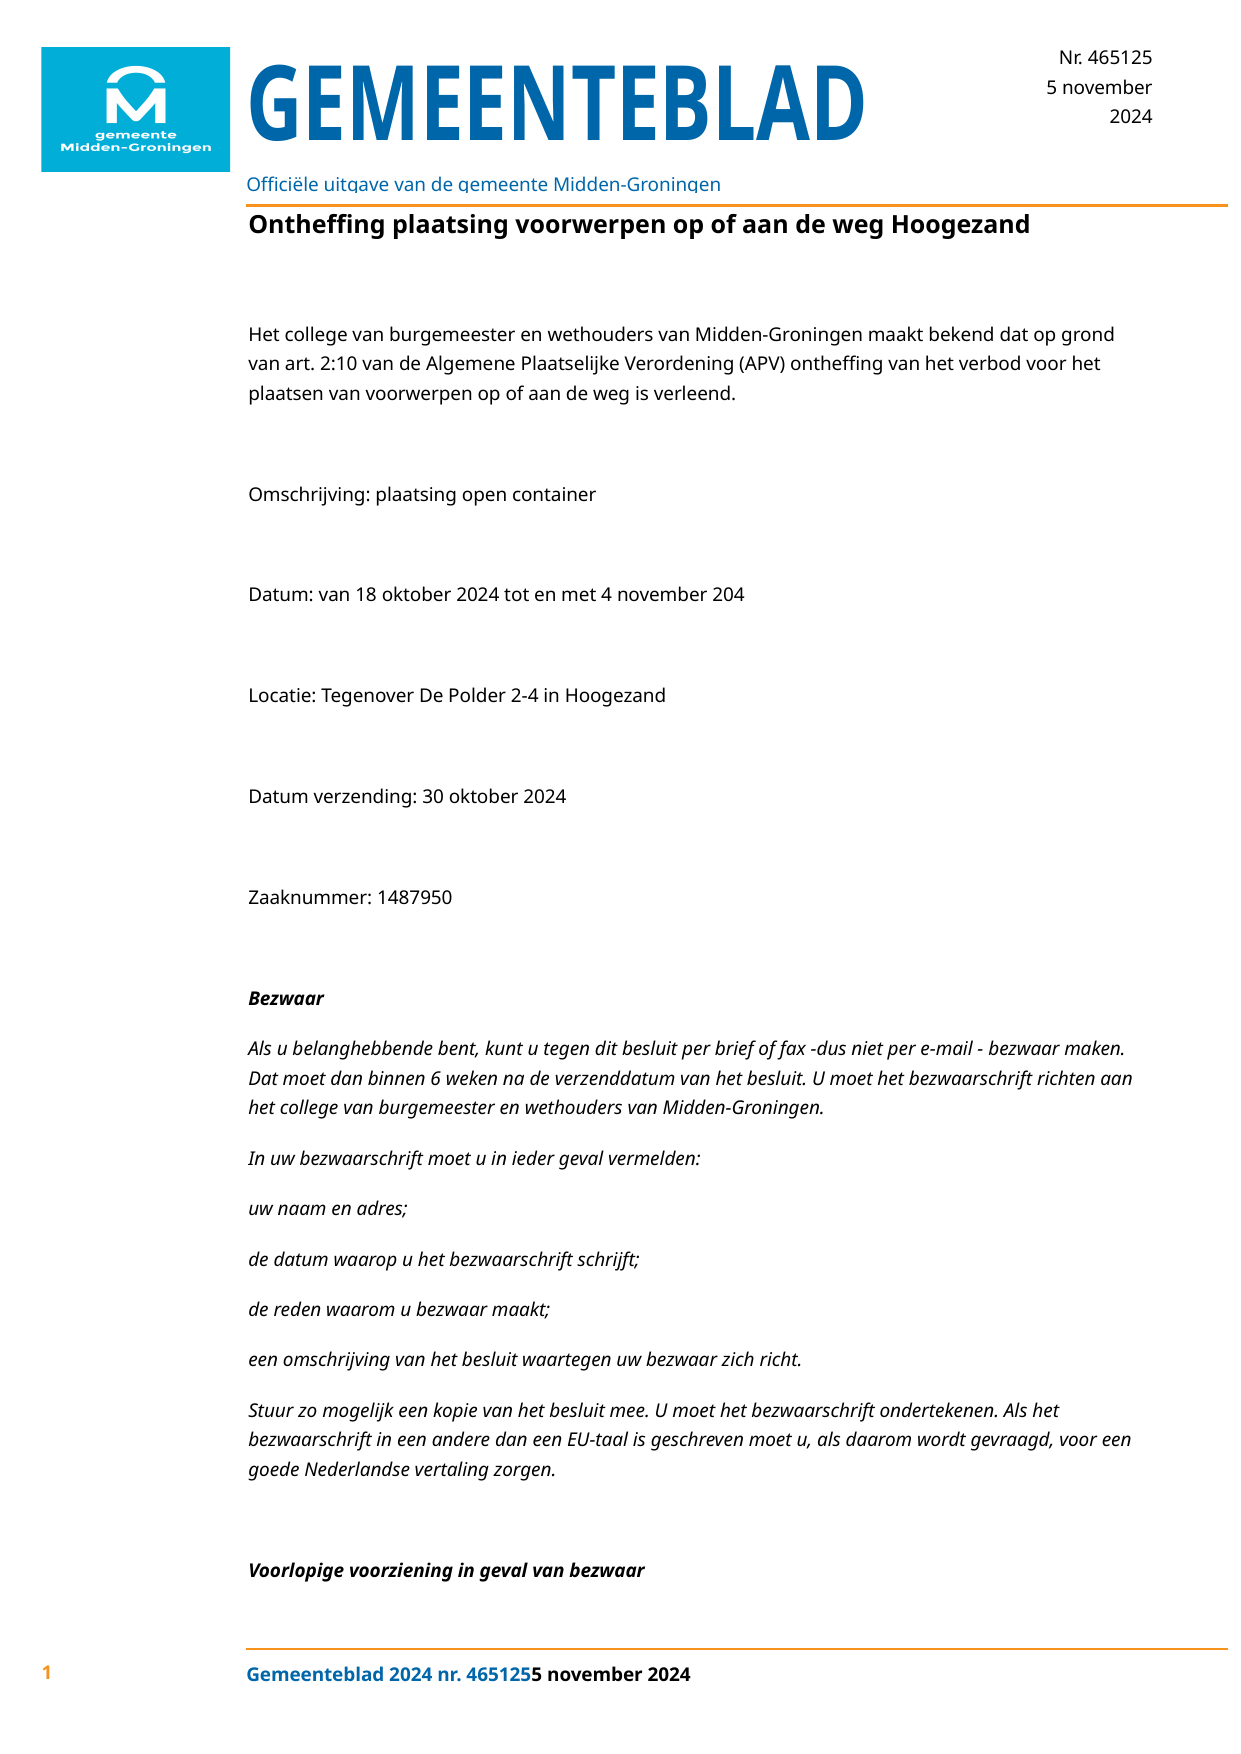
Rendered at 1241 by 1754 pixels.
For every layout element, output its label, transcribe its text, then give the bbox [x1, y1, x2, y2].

text Datum: van 18 oktober 2024 tot en met 4 november 204 [248, 582, 1152, 607]
text In uw bezwaarschrift moet u in ieder geval vermelden: [248, 1145, 1152, 1171]
text Het college van burgemeester en wethouders van Midden-Groningen maakt bekend dat op grond van art. 2:10 van de Algemene Plaatselijke Verordening (APV) ontheffing van het verbod voor het plaatsen van voorwerpen op of aan de weg is verleend. [248, 321, 1152, 406]
text de datum waarop u het bezwaarschrift schrijft; [248, 1246, 1152, 1271]
picture [107, 89, 165, 122]
text uw naam en adres; [248, 1195, 1152, 1221]
text Als u belanghebbende bent, kunt u tegen dit besluit per brief of fax -dus niet per e-mail - bezwaar maken. Dat moet dan binnen 6 weken na de verzenddatum van het besluit. U moet het bezwaarschrift richten aan het college van burgemeester en wethouders van Midden-Groningen. [248, 1035, 1152, 1120]
picture [184, 146, 190, 153]
text Stuur zo mogelijk een kopie van het besluit mee. U moet het bezwaarschrift ondertekenen. Als het bezwaarschrift in een andere dan een EU-taal is geschreven moet u, als daarom wordt gevraagd, voor een goede Nederlandse vertaling zorgen. [248, 1397, 1152, 1482]
text Zaaknummer: 1487950 [248, 884, 1152, 910]
text Bezwaar [248, 985, 1152, 1011]
text Omschrijving: plaatsing open container [248, 481, 1152, 506]
text een omschrijving van het besluit waartegen uw bezwaar zich richt. [248, 1347, 1152, 1372]
text Voorlopige voorziening in geval van bezwaar [248, 1557, 1152, 1583]
text Ontheffing plaatsing voorwerpen op of aan de weg Hoogezand [248, 207, 1152, 241]
picture [108, 66, 164, 82]
text de reden waarom u bezwaar maakt; [248, 1296, 1152, 1322]
text Datum verzending: 30 oktober 2024 [248, 783, 1152, 809]
text Locatie: Tegenover De Polder 2-4 in Hoogezand [248, 682, 1152, 708]
